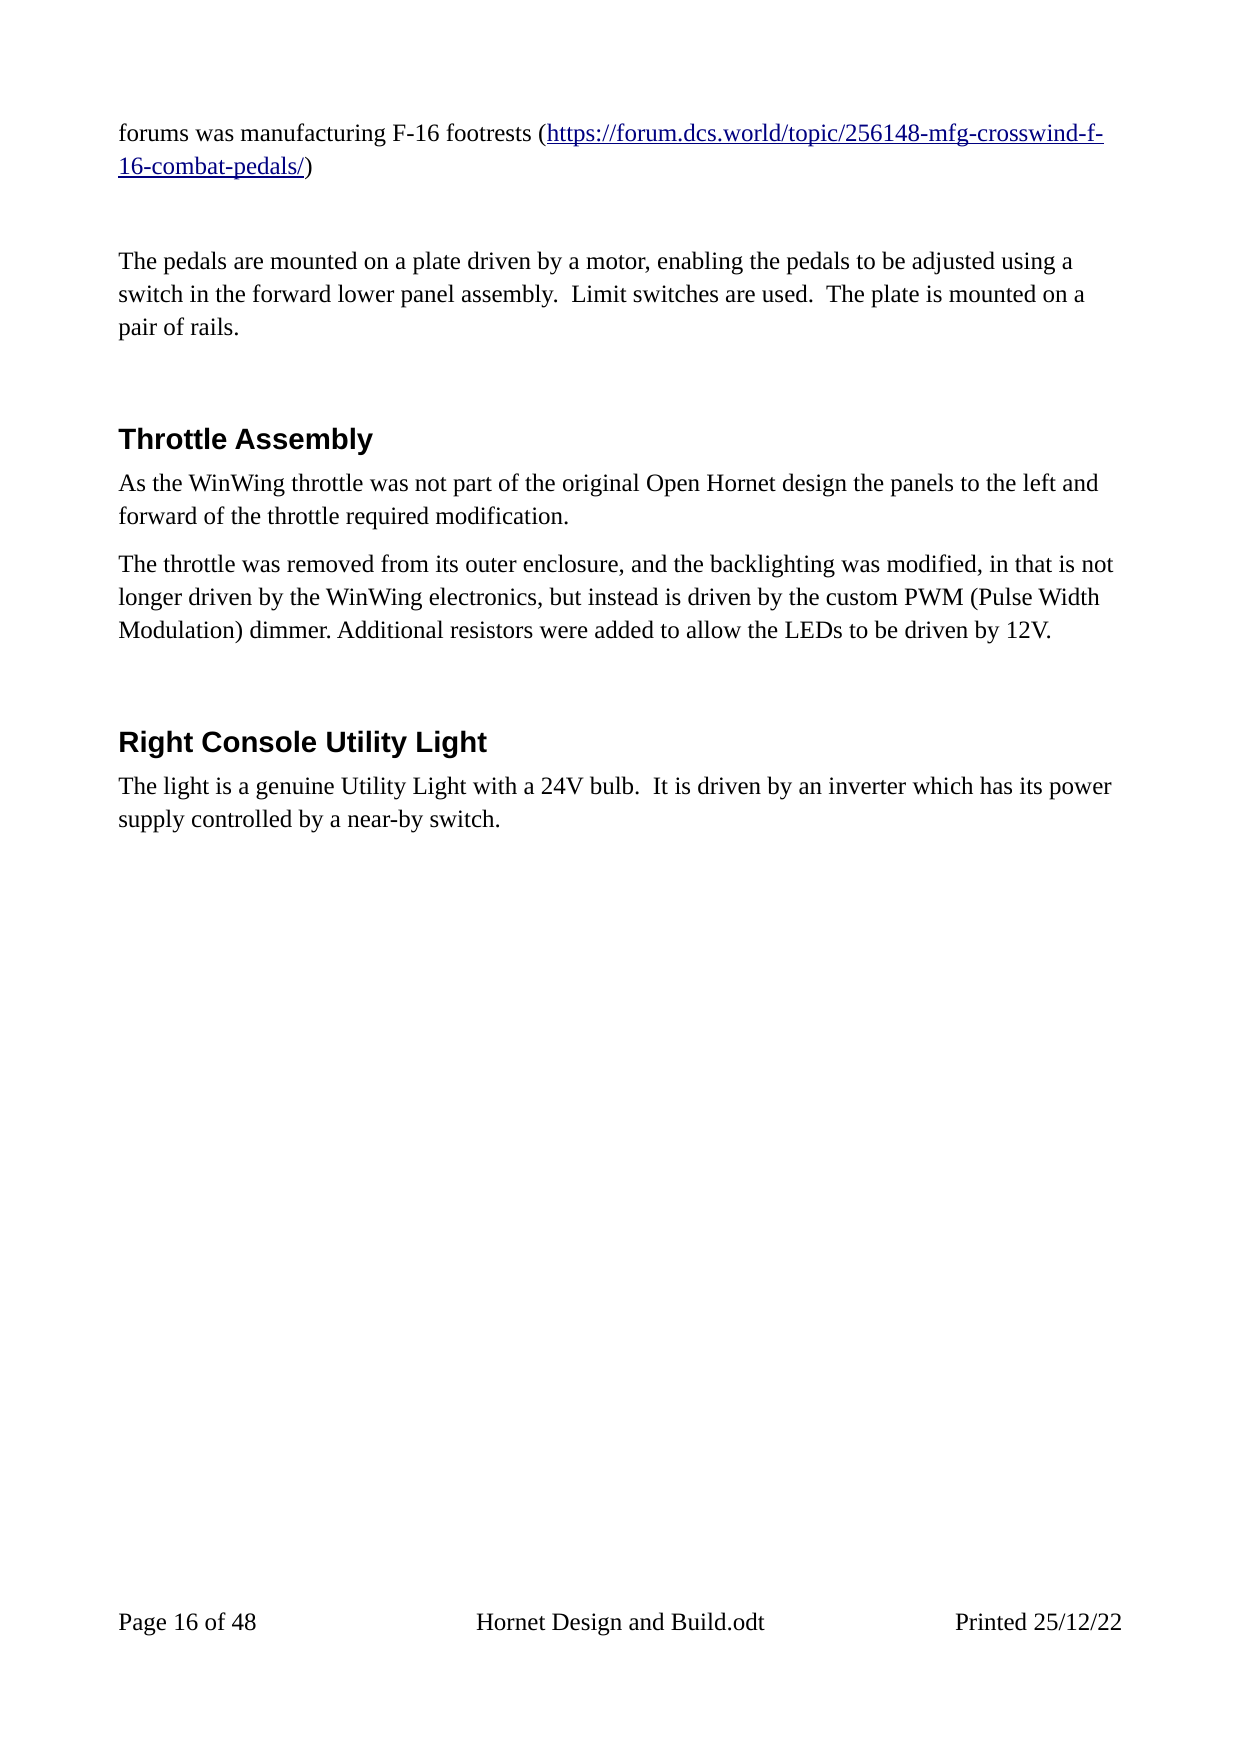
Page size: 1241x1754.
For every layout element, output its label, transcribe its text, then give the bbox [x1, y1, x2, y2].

subtitle Throttle Assembly [118, 422, 1122, 456]
text The light is a genuine Utility Light with a 24V bulb. It is driven by an inverter which has its power supply controlled by a near-by switch. [118, 771, 1122, 833]
subtitle Right Console Utility Light [118, 725, 1122, 759]
text forums was manufacturing F-16 footrests (https://forum.dcs.world/topic/256148-mfg-crosswind-f-16-combat-pedals/) [118, 118, 1122, 180]
text The pedals are mounted on a plate driven by a motor, enabling the pedals to be adjusted using a switch in the forward lower panel assembly. Limit switches are used. The plate is mounted on a pair of rails. [118, 246, 1122, 341]
text As the WinWing throttle was not part of the original Open Hornet design the panels to the left and forward of the throttle required modification. [118, 468, 1122, 530]
text The throttle was removed from its outer enclosure, and the backlighting was modified, in that is not longer driven by the WinWing electronics, but instead is driven by the custom PWM (Pulse Width Modulation) dimmer. Additional resistors were added to allow the LEDs to be driven by 12V. [118, 549, 1122, 644]
